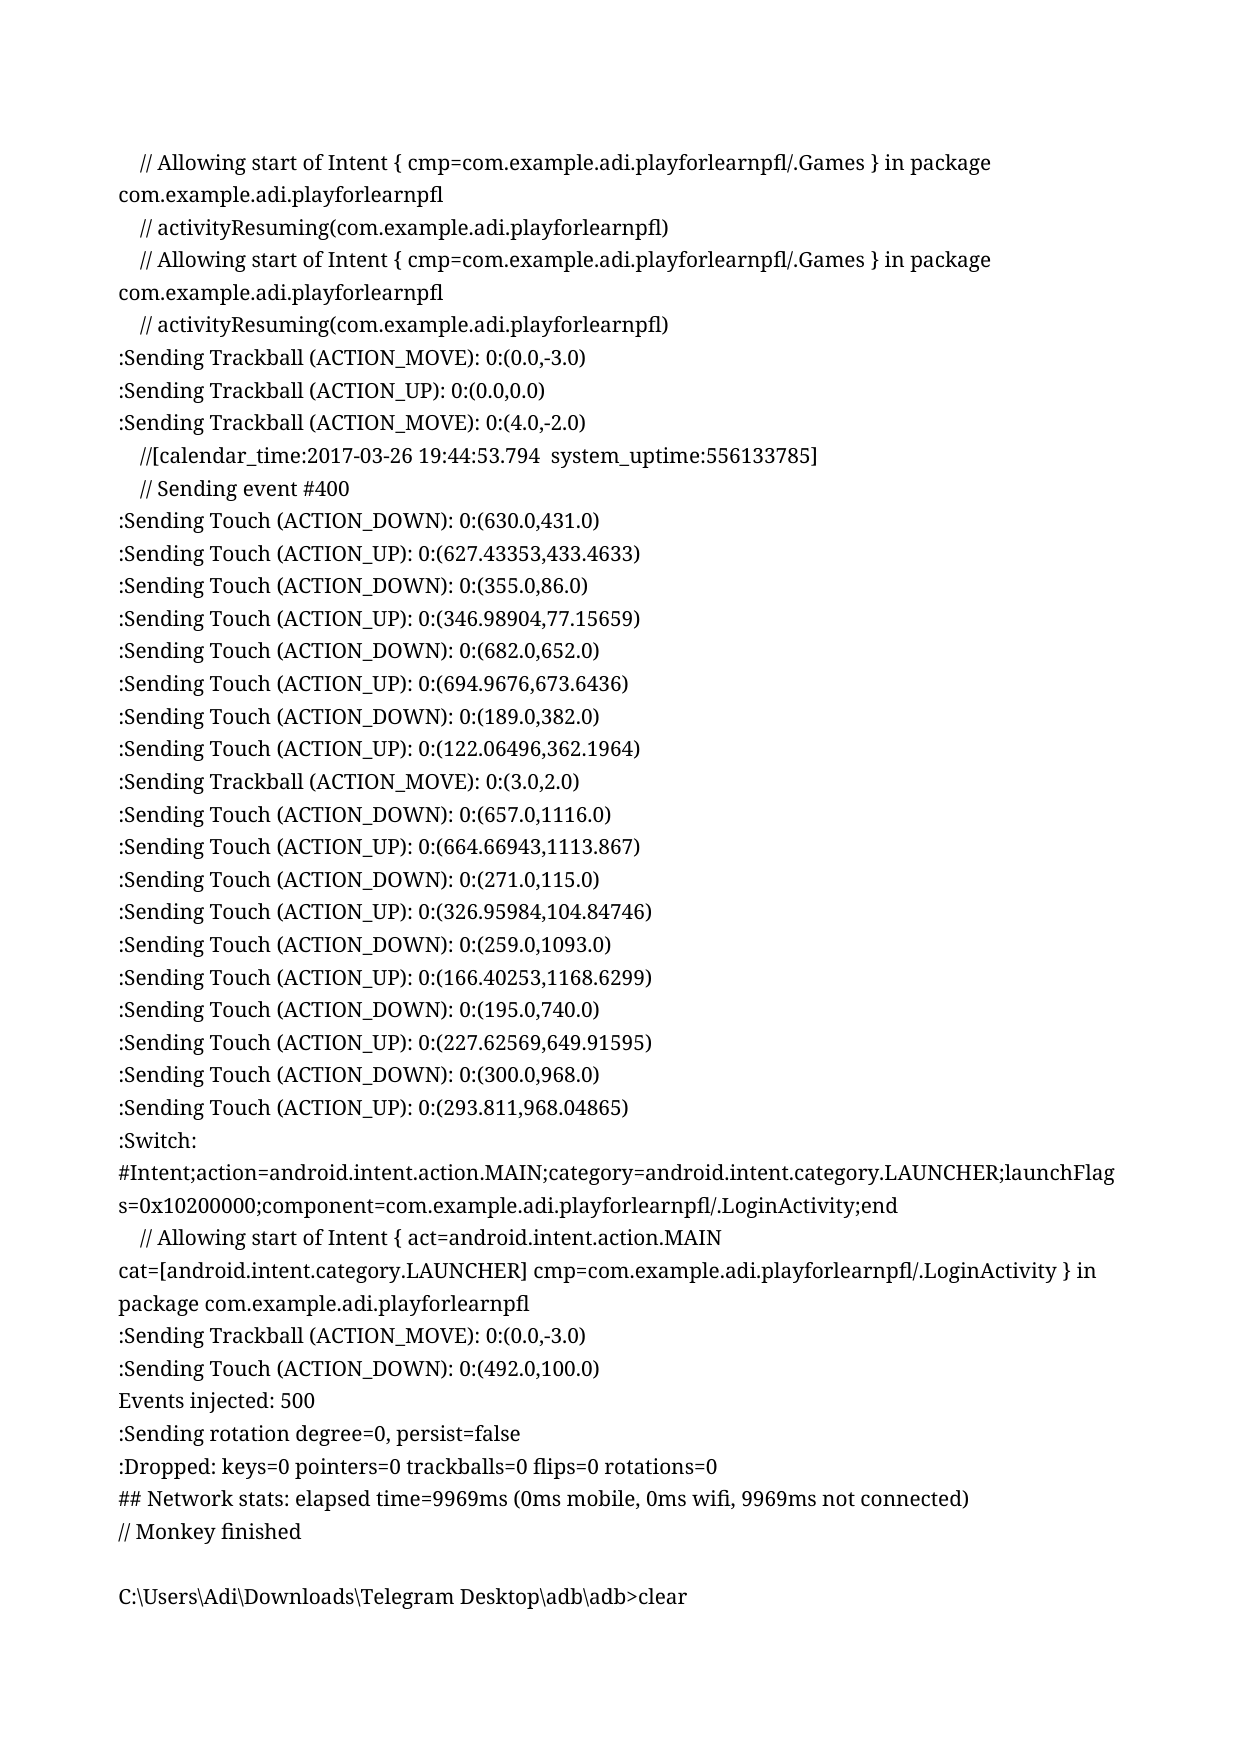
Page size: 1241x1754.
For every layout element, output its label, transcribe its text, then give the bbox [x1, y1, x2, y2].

text // activityResuming(com.example.adi.playforlearnpfl) [118, 213, 1122, 241]
text :Sending Trackball (ACTION_MOVE): 0:(0.0,-3.0) [118, 1321, 1122, 1350]
text :Sending Trackball (ACTION_MOVE): 0:(4.0,-2.0) [118, 408, 1122, 437]
text :Sending Touch (ACTION_UP): 0:(166.40253,1168.6299) [118, 963, 1122, 991]
text :Sending Trackball (ACTION_UP): 0:(0.0,0.0) [118, 376, 1122, 404]
text :Sending Touch (ACTION_DOWN): 0:(259.0,1093.0) [118, 930, 1122, 958]
text //[calendar_time:2017-03-26 19:44:53.794 system_uptime:556133785] [118, 441, 1122, 469]
text :Sending Trackball (ACTION_MOVE): 0:(0.0,-3.0) [118, 343, 1122, 372]
text :Sending Touch (ACTION_DOWN): 0:(195.0,740.0) [118, 995, 1122, 1024]
text :Sending Touch (ACTION_DOWN): 0:(492.0,100.0) [118, 1354, 1122, 1382]
text :Sending Touch (ACTION_DOWN): 0:(682.0,652.0) [118, 637, 1122, 665]
text :Dropped: keys=0 pointers=0 trackballs=0 flips=0 rotations=0 [118, 1452, 1122, 1480]
text :Switch: #Intent;action=android.intent.action.MAIN;category=android.intent.category.LAUNCHER;launchFlags=0x10200000;component=com.example.adi.playforlearnpfl/.LoginActivity;end [118, 1126, 1122, 1219]
text :Sending Touch (ACTION_DOWN): 0:(630.0,431.0) [118, 506, 1122, 535]
text :Sending Touch (ACTION_DOWN): 0:(189.0,382.0) [118, 702, 1122, 730]
text :Sending Touch (ACTION_UP): 0:(122.06496,362.1964) [118, 734, 1122, 763]
text :Sending Touch (ACTION_UP): 0:(664.66943,1113.867) [118, 832, 1122, 861]
text :Sending Touch (ACTION_UP): 0:(227.62569,649.91595) [118, 1028, 1122, 1056]
text // Allowing start of Intent { cmp=com.example.adi.playforlearnpfl/.Games } in package com.example.adi.playforlearnpfl [118, 245, 1122, 306]
text :Sending Touch (ACTION_DOWN): 0:(300.0,968.0) [118, 1061, 1122, 1089]
text :Sending Touch (ACTION_DOWN): 0:(271.0,115.0) [118, 865, 1122, 893]
text C:\Users\Adi\Downloads\Telegram Desktop\adb\adb>clear [118, 1582, 1122, 1611]
text :Sending rotation degree=0, persist=false [118, 1419, 1122, 1448]
text :Sending Touch (ACTION_UP): 0:(346.98904,77.15659) [118, 604, 1122, 632]
text // Allowing start of Intent { cmp=com.example.adi.playforlearnpfl/.Games } in package com.example.adi.playforlearnpfl [118, 148, 1122, 209]
text // Monkey finished [118, 1517, 1122, 1545]
text Events injected: 500 [118, 1387, 1122, 1415]
text :Sending Touch (ACTION_UP): 0:(694.9676,673.6436) [118, 669, 1122, 698]
text :Sending Touch (ACTION_DOWN): 0:(657.0,1116.0) [118, 800, 1122, 828]
text :Sending Touch (ACTION_DOWN): 0:(355.0,86.0) [118, 571, 1122, 600]
text // Sending event #400 [118, 474, 1122, 502]
text :Sending Trackball (ACTION_MOVE): 0:(3.0,2.0) [118, 767, 1122, 796]
text // Allowing start of Intent { act=android.intent.action.MAIN cat=[android.intent.category.LAUNCHER] cmp=com.example.adi.playforlearnpfl/.LoginActivity } in package com.example.adi.playforlearnpfl [118, 1223, 1122, 1317]
text ## Network stats: elapsed time=9969ms (0ms mobile, 0ms wifi, 9969ms not connected) [118, 1484, 1122, 1513]
text :Sending Touch (ACTION_UP): 0:(326.95984,104.84746) [118, 897, 1122, 926]
text :Sending Touch (ACTION_UP): 0:(627.43353,433.4633) [118, 539, 1122, 567]
text // activityResuming(com.example.adi.playforlearnpfl) [118, 311, 1122, 339]
text :Sending Touch (ACTION_UP): 0:(293.811,968.04865) [118, 1093, 1122, 1122]
